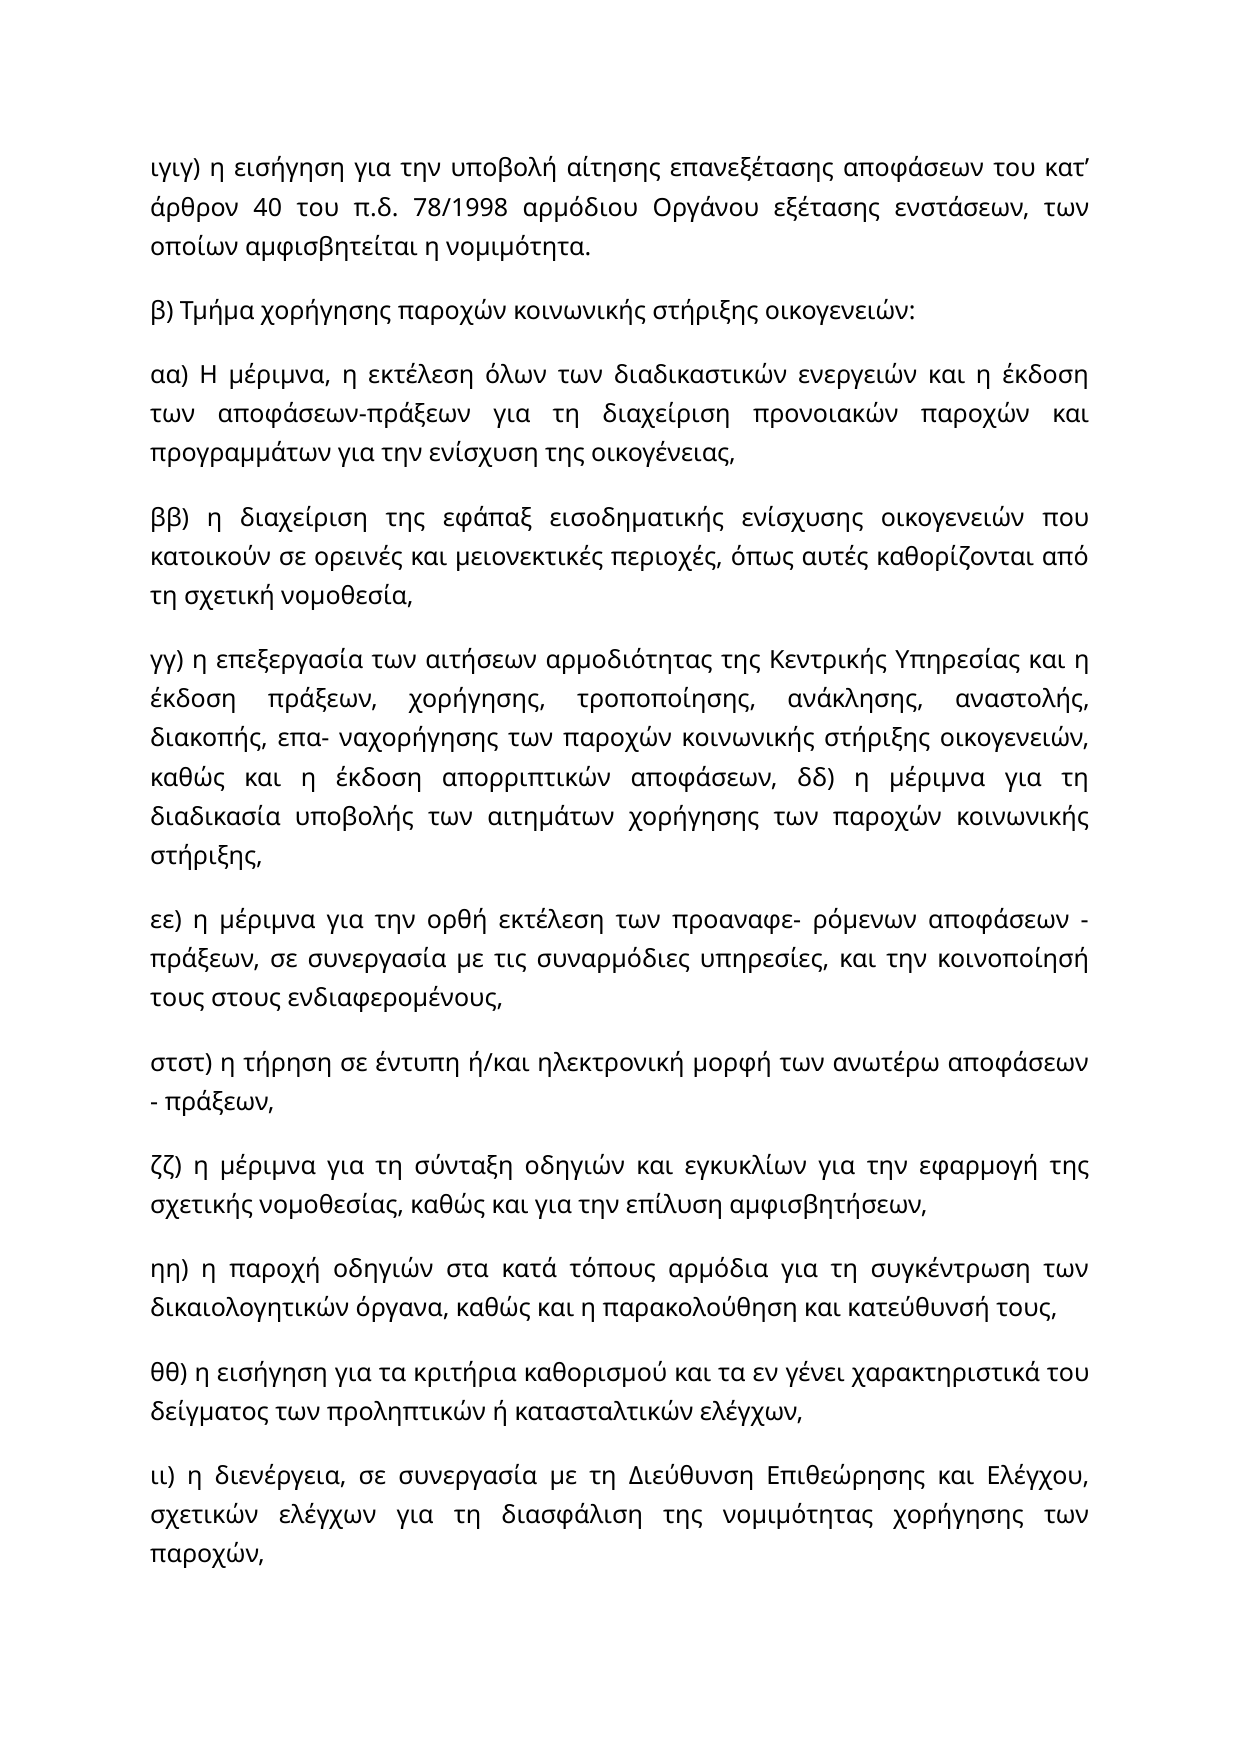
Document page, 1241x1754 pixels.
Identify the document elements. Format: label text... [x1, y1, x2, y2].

text θθ) η εισήγηση για τα κριτήρια καθορισμού και τα εν γένει χαρακτηριστικά του δείγματος των προληπτικών ή κατασταλτικών ελέγχων, [150, 1354, 1090, 1427]
text β) Τμήμα χορήγησης παροχών κοινωνικής στήριξης οικογενειών: [150, 292, 1090, 327]
text ββ) η διαχείριση της εφάπαξ εισοδηματικής ενίσχυσης οικογενειών που κατοικούν σε ορεινές και μειονεκτικές περιοχές, όπως αυτές καθορίζονται από τη σχετική νομοθεσία, [150, 499, 1090, 612]
text ιι) η διενέργεια, σε συνεργασία με τη Διεύθυνση Επιθεώρησης και Ελέγχου, σχετικών ελέγχων για τη διασφάλιση της νομιμότητας χορήγησης των παροχών, [150, 1457, 1090, 1570]
text ζζ) η μέριμνα για τη σύνταξη οδηγιών και εγκυκλίων για την εφαρμογή της σχετικής νομοθεσίας, καθώς και για την επίλυση αμφισβητήσεων, [150, 1147, 1090, 1221]
text στστ) η τήρηση σε έντυπη ή/και ηλεκτρονική μορφή των ανωτέρω αποφάσεων - πράξεων, [150, 1044, 1090, 1117]
text ηη) η παροχή οδηγιών στα κατά τόπους αρμόδια για τη συγκέντρωση των δικαιολογητικών όργανα, καθώς και η παρακολούθηση και κατεύθυνσή τους, [150, 1251, 1090, 1324]
text γγ) η επεξεργασία των αιτήσεων αρμοδιότητας της Κεντρικής Υπηρεσίας και η έκδοση πράξεων, χορήγησης, τροποποίησης, ανάκλησης, αναστολής, διακοπής, επα- ναχορήγησης των παροχών κοινωνικής στήριξης οικογενειών, καθώς και η έκδοση απορριπτικών αποφάσεων, δδ) η μέριμνα για τη διαδικασία υποβολής των αιτημάτων χορήγησης των παροχών κοινωνικής στήριξης, [150, 642, 1090, 872]
text εε) η μέριμνα για την ορθή εκτέλεση των προαναφε- ρόμενων αποφάσεων - πράξεων, σε συνεργασία με τις συναρμόδιες υπηρεσίες, και την κοινοποίησή τους στους ενδιαφερομένους, [150, 902, 1090, 1014]
text αα) Η μέριμνα, η εκτέλεση όλων των διαδικαστικών ενεργειών και η έκδοση των αποφάσεων-πράξεων για τη διαχείριση προνοιακών παροχών και προγραμμάτων για την ενίσχυση της οικογένειας, [150, 357, 1090, 469]
text ιγιγ) η εισήγηση για την υποβολή αίτησης επανεξέτασης αποφάσεων του κατ’ άρθρον 40 του π.δ. 78/1998 αρμόδιου Οργάνου εξέτασης ενστάσεων, των οποίων αμφισβητείται η νομιμότητα. [150, 150, 1090, 262]
